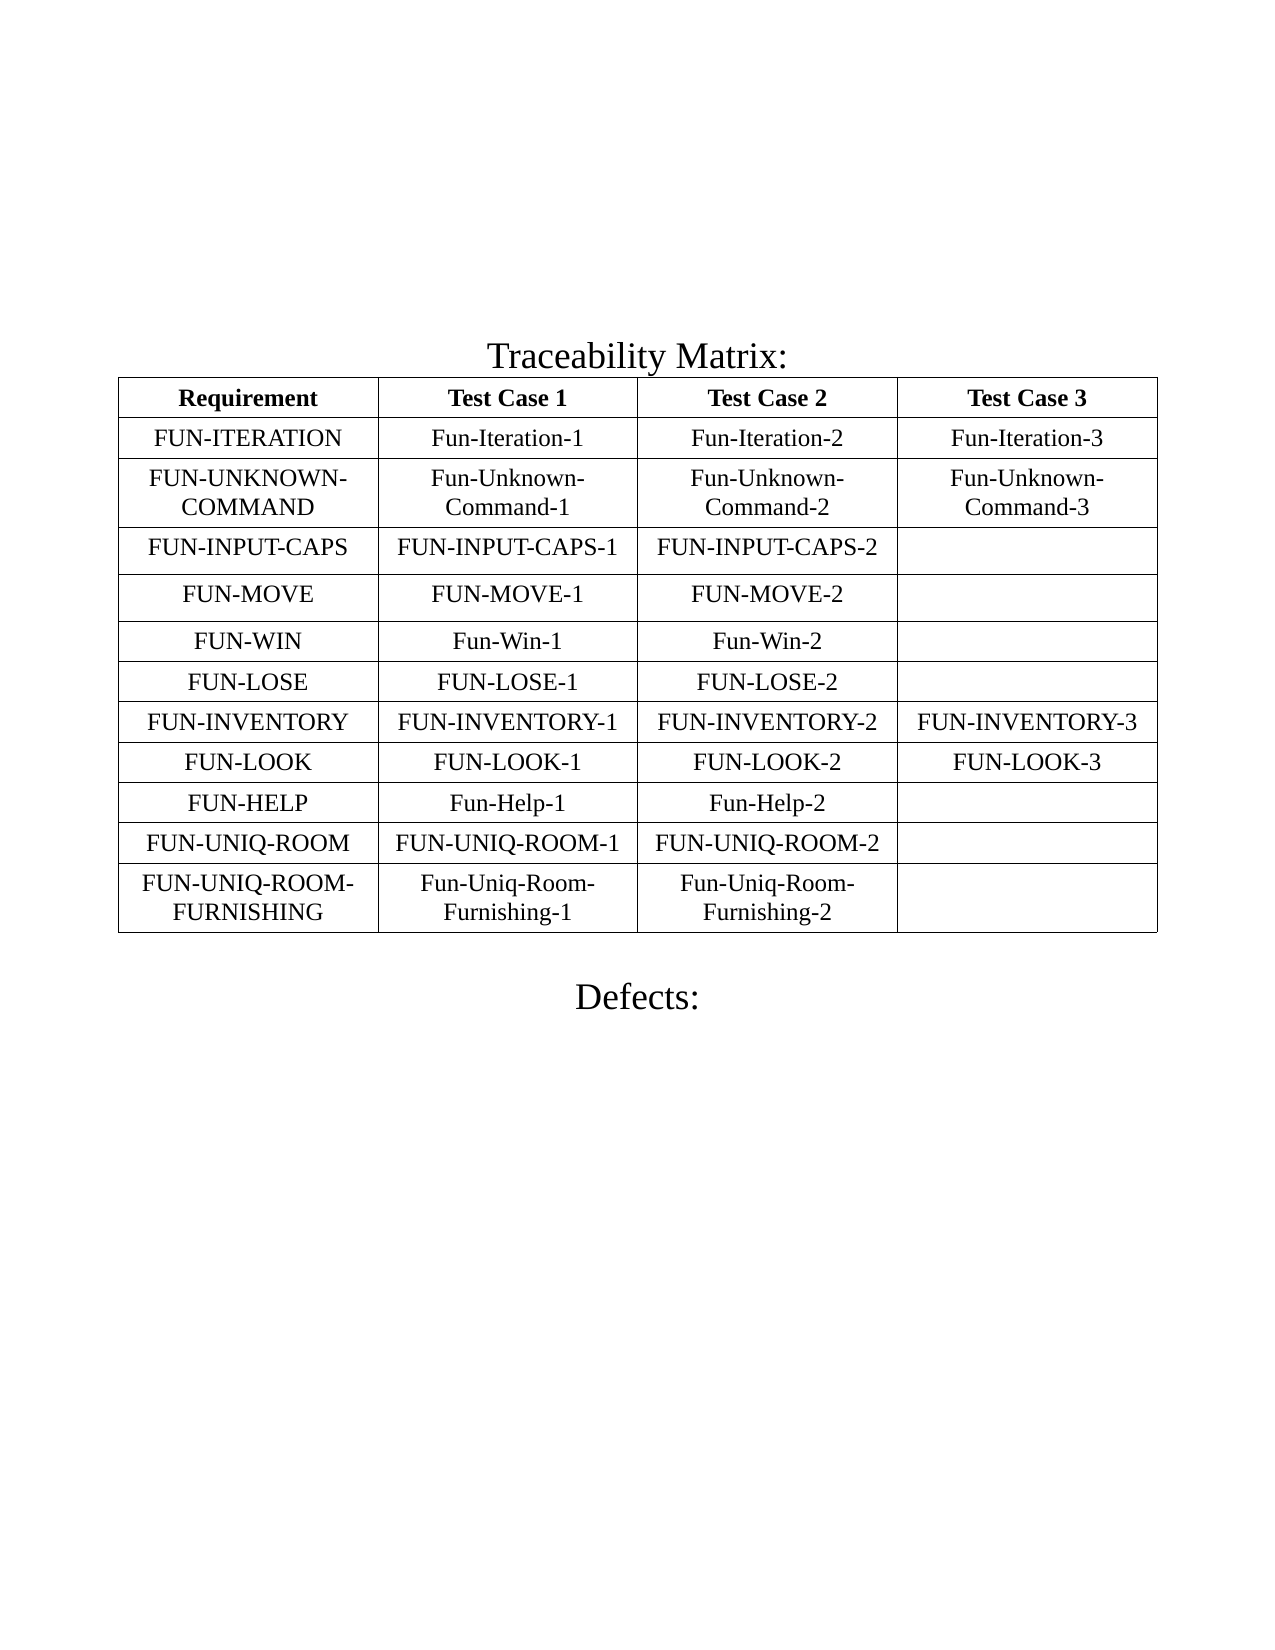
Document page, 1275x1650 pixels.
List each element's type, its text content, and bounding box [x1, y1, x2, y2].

table_cell Fun-Uniq-Room-Furnishing-1 [379, 864, 637, 932]
table_cell FUN-LOSE [119, 662, 378, 701]
table_cell FUN-INPUT-CAPS [119, 528, 378, 574]
table_cell FUN-ITERATION [119, 418, 378, 457]
table_cell FUN-LOOK [119, 743, 378, 782]
table_cell [898, 783, 1157, 822]
table_cell Fun-Help-2 [638, 783, 897, 822]
table_cell [898, 662, 1157, 701]
table_cell FUN-INVENTORY-1 [379, 702, 637, 742]
table_cell FUN-LOSE-2 [638, 662, 897, 701]
table_cell Fun-Iteration-3 [898, 418, 1157, 457]
table_header Test Case 2 [638, 378, 897, 417]
table_cell [898, 823, 1157, 862]
table_cell FUN-INVENTORY-2 [638, 702, 897, 742]
table_cell Fun-Win-1 [379, 622, 637, 661]
table_cell Fun-Unknown-Command-1 [379, 459, 637, 527]
table_cell [898, 528, 1157, 574]
table_cell FUN-LOOK-1 [379, 743, 637, 782]
table_cell Fun-Help-1 [379, 783, 637, 822]
table_cell FUN-LOOK-3 [898, 743, 1157, 782]
table_cell [898, 575, 1157, 621]
table_cell FUN-HELP [119, 783, 378, 822]
table_header Test Case 1 [379, 378, 637, 417]
table_cell FUN-UNIQ-ROOM [119, 823, 378, 862]
table_cell Fun-Iteration-2 [638, 418, 897, 457]
table_cell Fun-Unknown-Command-3 [898, 459, 1157, 527]
table_cell FUN-MOVE-1 [379, 575, 637, 621]
table_cell [898, 864, 1157, 932]
table_cell FUN-MOVE-2 [638, 575, 897, 621]
table_cell FUN-LOOK-2 [638, 743, 897, 782]
table_cell FUN-WIN [119, 622, 378, 661]
table_cell FUN-INPUT-CAPS-1 [379, 528, 637, 574]
table_cell FUN-UNIQ-ROOM-FURNISHING [119, 864, 378, 932]
table_cell Fun-Iteration-1 [379, 418, 637, 457]
table_cell FUN-UNIQ-ROOM-1 [379, 823, 637, 862]
table_cell FUN-LOSE-1 [379, 662, 637, 701]
table_header Requirement [119, 378, 378, 417]
table_cell Fun-Uniq-Room-Furnishing-2 [638, 864, 897, 932]
table_cell Fun-Win-2 [638, 622, 897, 661]
table_cell FUN-INPUT-CAPS-2 [638, 528, 897, 574]
table_cell FUN-INVENTORY-3 [898, 702, 1157, 742]
table_cell [898, 622, 1157, 661]
table_cell FUN-UNKNOWN-COMMAND [119, 459, 378, 527]
table_cell Fun-Unknown-Command-2 [638, 459, 897, 527]
table_header Test Case 3 [898, 378, 1157, 417]
table_cell FUN-INVENTORY [119, 702, 378, 742]
table_cell FUN-UNIQ-ROOM-2 [638, 823, 897, 862]
text Traceability Matrix: [118, 334, 1157, 377]
text Defects: [118, 975, 1157, 1018]
table_cell FUN-MOVE [119, 575, 378, 621]
